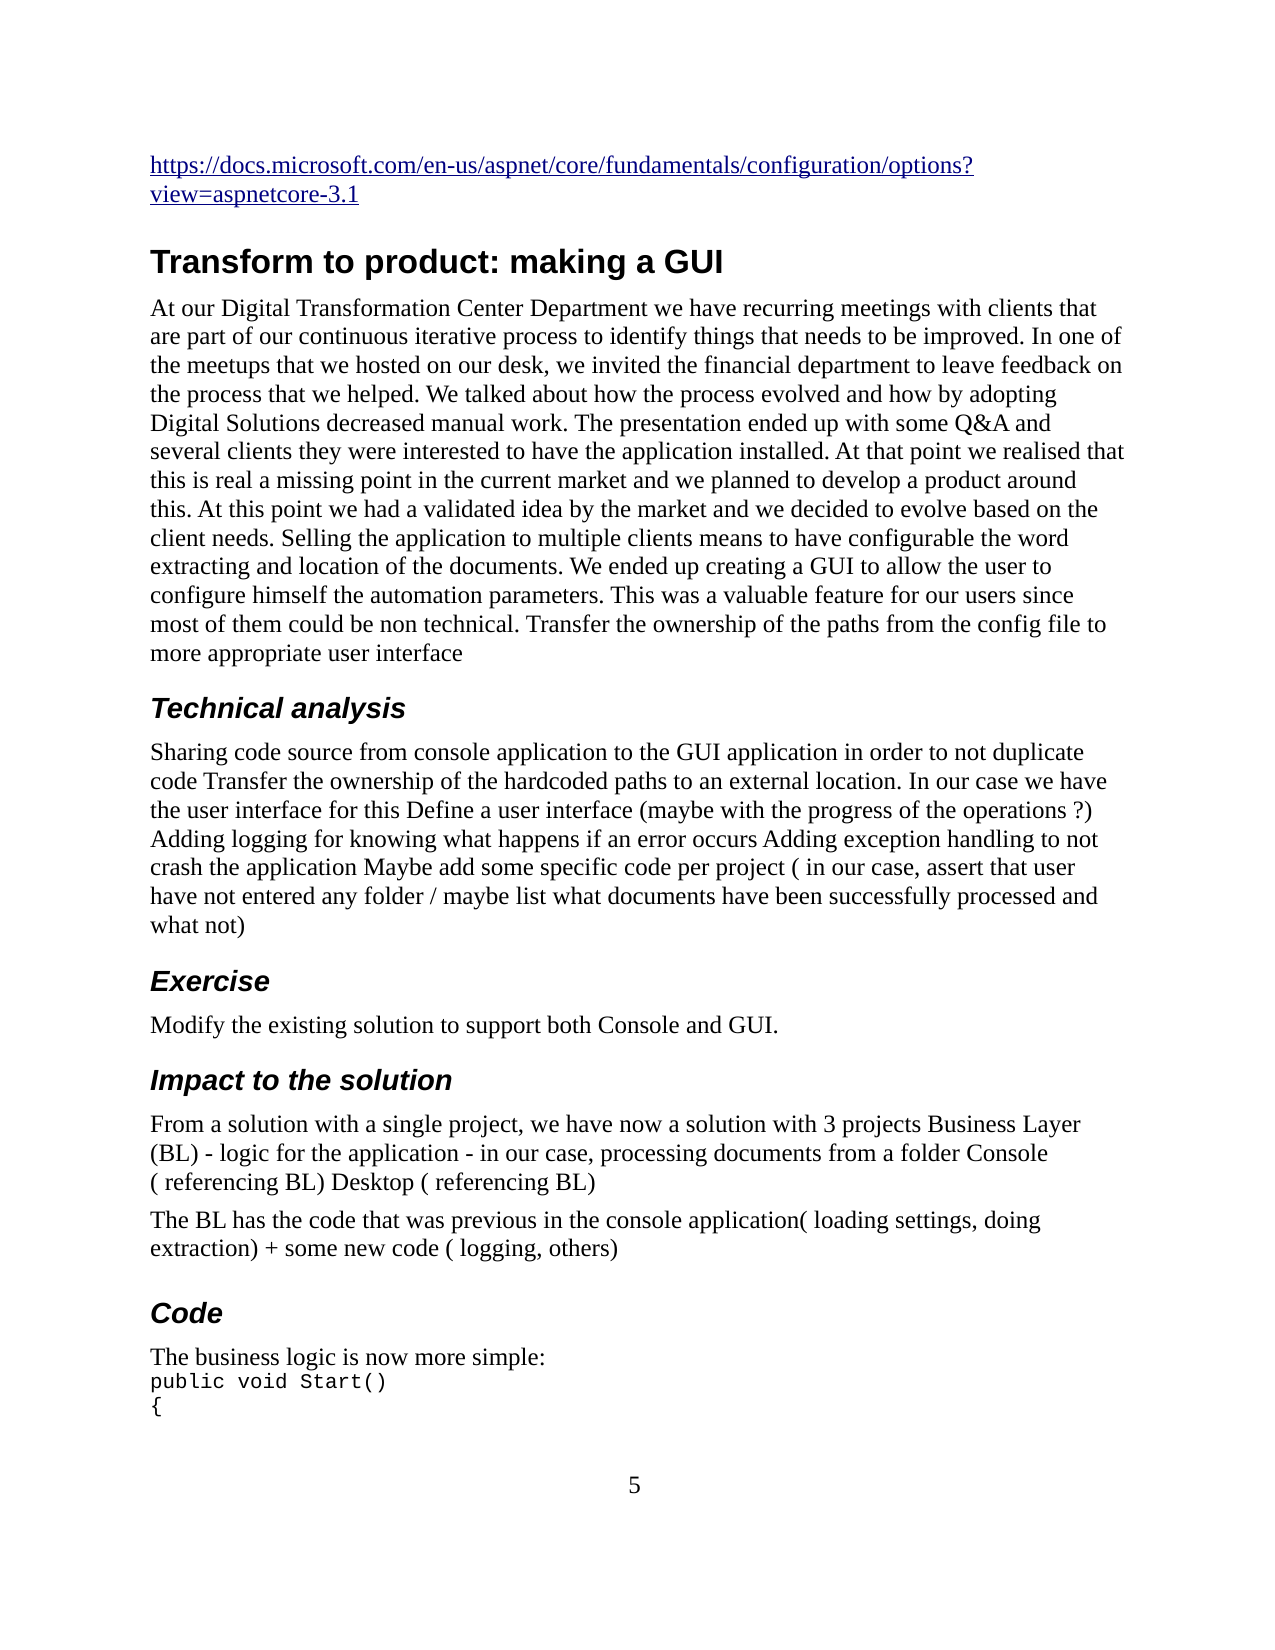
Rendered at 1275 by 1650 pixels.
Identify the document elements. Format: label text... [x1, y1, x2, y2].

subtitle Exercise [150, 964, 1125, 997]
subtitle Technical analysis [150, 691, 1125, 725]
subtitle Transform to product: making a GUI [150, 241, 1125, 280]
text The business logic is now more simple: [150, 1342, 1125, 1371]
text At our Digital Transformation Center Department we have recurring meetings with clients that are part of our continuous iterative process to identify things that needs to be improved. In one of the meetups that we hosted on our desk, we invited the financial department to leave feedback on the process that we helped. We talked about how the process evolved and how by adopting Digital Solutions decreased manual work. The presentation ended up with some Q&A and several clients they were interested to have the application installed. At that point we realised that this is real a missing point in the current market and we planned to develop a product around this. At this point we had a validated idea by the market and we decided to evolve based on the client needs. Selling the application to multiple clients means to have configurable the word extracting and location of the documents. We ended up creating a GUI to allow the user to configure himself the automation parameters. This was a valuable feature for our users since most of them could be non technical. Transfer the ownership of the paths from the config file to more appropriate user interface [150, 293, 1125, 666]
text https://docs.microsoft.com/en-us/aspnet/core/fundamentals/configuration/options?view=aspnetcore-3.1 [150, 150, 1125, 207]
text From a solution with a single project, we have now a solution with 3 projects Business Layer (BL) - logic for the application - in our case, processing documents from a folder Console ( referencing BL) Desktop ( referencing BL) [150, 1109, 1125, 1196]
text Sharing code source from console application to the GUI application in order to not duplicate code Transfer the ownership of the hardcoded paths to an external location. In our case we have the user interface for this Define a user interface (maybe with the progress of the operations ?) Adding logging for knowing what happens if an error occurs Adding exception handling to not crash the application Maybe add some specific code per project ( in our case, assert that user have not entered any folder / maybe list what documents have been successfully processed and what not) [150, 737, 1125, 939]
subtitle Impact to the solution [150, 1063, 1125, 1097]
text Modify the existing solution to support both Console and GUI. [150, 1010, 1125, 1038]
text The BL has the code that was previous in the console application( loading settings, doing extraction) + some new code ( logging, others) [150, 1205, 1125, 1262]
subtitle Code [150, 1296, 1125, 1330]
text public void Start() [150, 1371, 1125, 1394]
text { [150, 1394, 1125, 1418]
